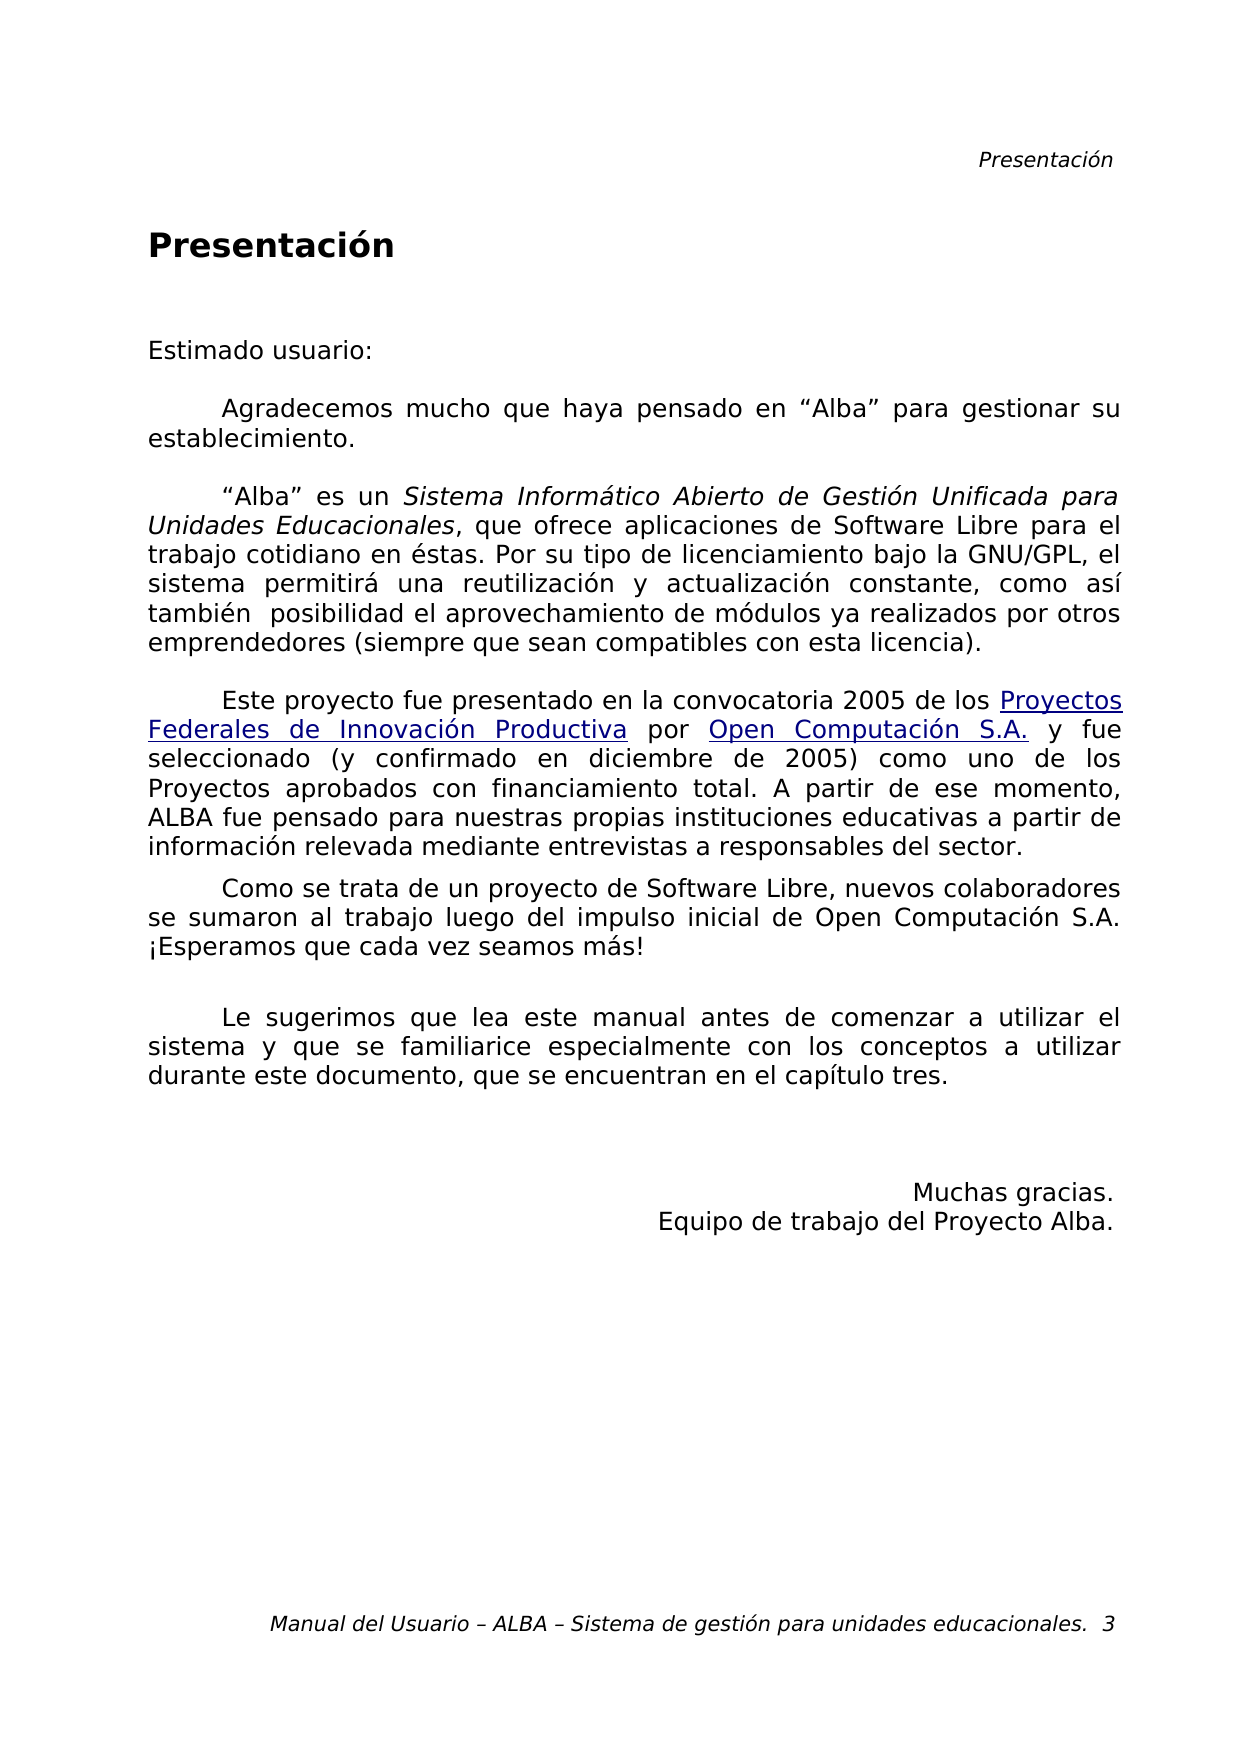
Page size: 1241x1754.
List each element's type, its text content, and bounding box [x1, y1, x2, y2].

text Equipo de trabajo del Proyecto Alba. [148, 1207, 1122, 1236]
text Como se trata de un proyecto de Software Libre, nuevos colaboradores se sumaron al trabajo luego del impulso inicial de Open Computación S.A. ¡Esperamos que cada vez seamos más! [148, 874, 1122, 961]
text Agradecemos mucho que haya pensado en “Alba” para gestionar su establecimiento. [148, 394, 1122, 453]
text Muchas gracias. [148, 1178, 1122, 1207]
text “Alba” es un Sistema Informático Abierto de Gestión Unificada para Unidades Educacionales, que ofrece aplicaciones de Software Libre para el trabajo cotidiano en éstas. Por su tipo de licenciamiento bajo la GNU/GPL, el sistema permitirá una reutilización y actualización constante, como así también posibilidad el aprovechamiento de módulos ya realizados por otros emprendedores (siempre que sean compatibles con esta licencia). [148, 482, 1122, 657]
text Le sugerimos que lea este manual antes de comenzar a utilizar el sistema y que se familiarice especialmente con los conceptos a utilizar durante este documento, que se encuentran en el capítulo tres. [148, 1003, 1122, 1090]
text Este proyecto fue presentado en la convocatoria 2005 de los Proyectos Federales de Innovación Productiva por Open Computación S.A. y fue seleccionado (y confirmado en diciembre de 2005) como uno de los Proyectos aprobados con financiamiento total. A partir de ese momento, ALBA fue pensado para nuestras propias instituciones educativas a partir de información relevada mediante entrevistas a responsables del sector. [148, 686, 1122, 861]
text Estimado usuario: [148, 336, 1122, 365]
subtitle Presentación [148, 226, 1122, 265]
